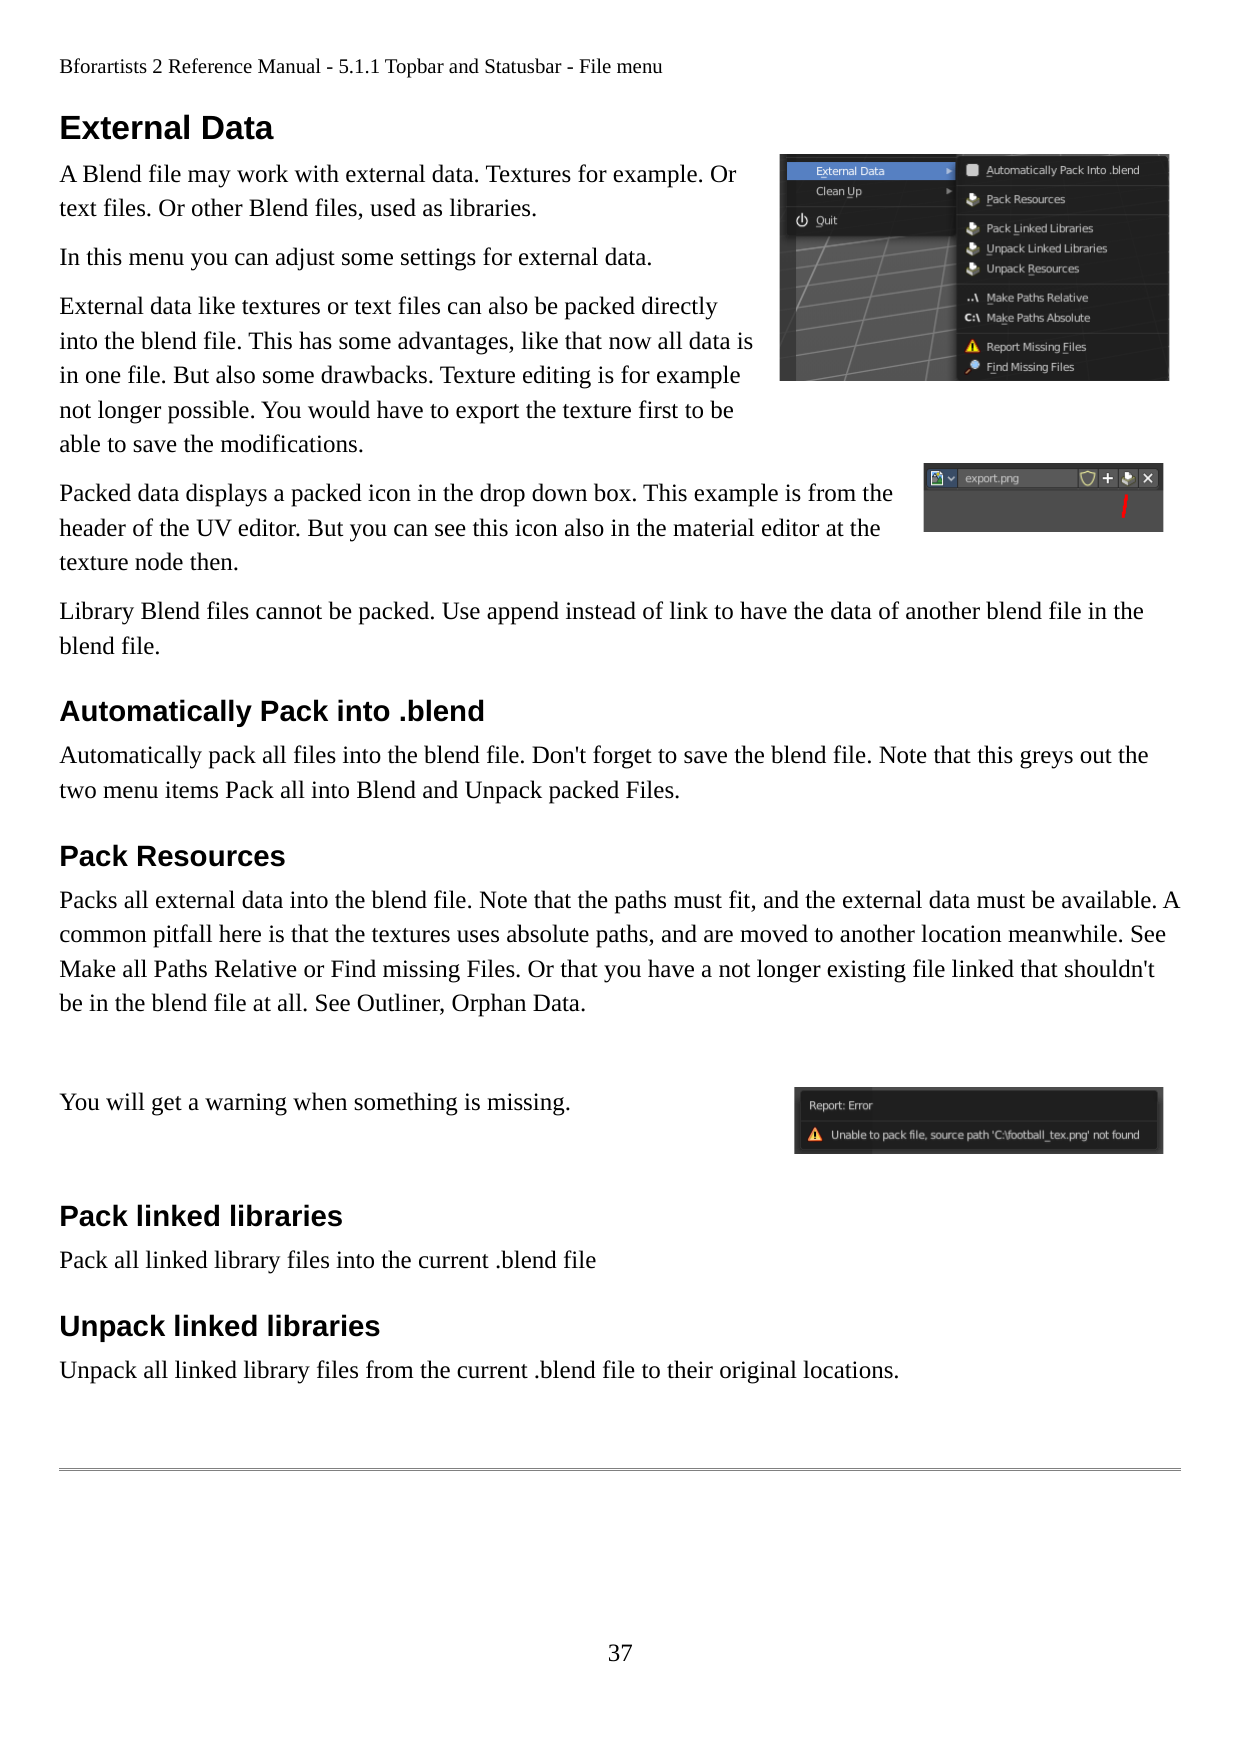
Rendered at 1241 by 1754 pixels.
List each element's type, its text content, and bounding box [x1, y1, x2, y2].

text External data like textures or text files can also be packed directly into the blend file. This has some advantages, like that now all data is in one file. But also some drawbacks. Texture editing is for example not longer possible. You would have to export the texture first to be able to save the modifications. [59, 291, 1181, 458]
picture [794, 1087, 1164, 1154]
picture [779, 154, 1170, 381]
subtitle Pack linked libraries [59, 1199, 1181, 1233]
picture [923, 463, 1164, 532]
subtitle Unpack linked libraries [59, 1309, 1181, 1343]
text Library Blend files cannot be packed. Use append instead of link to have the data of another blend file in the blend file. [59, 596, 1181, 659]
text Packed data displays a packed icon in the drop down box. This example is from the header of the UV editor. But you can see this icon also in the material editor at the texture node then. [59, 532, 1181, 576]
text A Blend file may work with external data. Textures for example. Or text files. Or other Blend files, used as libraries. [59, 159, 779, 222]
text Packs all external data into the blend file. Note that the paths must fit, and the external data must be available. A common pitfall here is that the textures uses absolute paths, and are moved to another location meanwhile. See Make all Paths Relative or Find missing Files. Or that you have a not longer existing file linked that shouldn't be in the blend file at all. See Outliner, Orphan Data. [59, 885, 1181, 1017]
subtitle Pack Resources [59, 839, 1181, 872]
text Pack all linked library files into the current .blend file [59, 1246, 1181, 1274]
subtitle External Data [59, 107, 1181, 146]
text You will get a warning when something is missing. [59, 1087, 794, 1115]
text In this menu you can adjust some settings for external data. [59, 242, 779, 271]
text Automatically pack all files into the blend file. Don't forget to save the blend file. Note that this greys out the two menu items Pack all into Blend and Unpack packed Files. [59, 741, 1181, 804]
subtitle Automatically Pack into .blend [59, 694, 1181, 728]
text Unpack all linked library files from the current .blend file to their original locations. [59, 1355, 1181, 1384]
